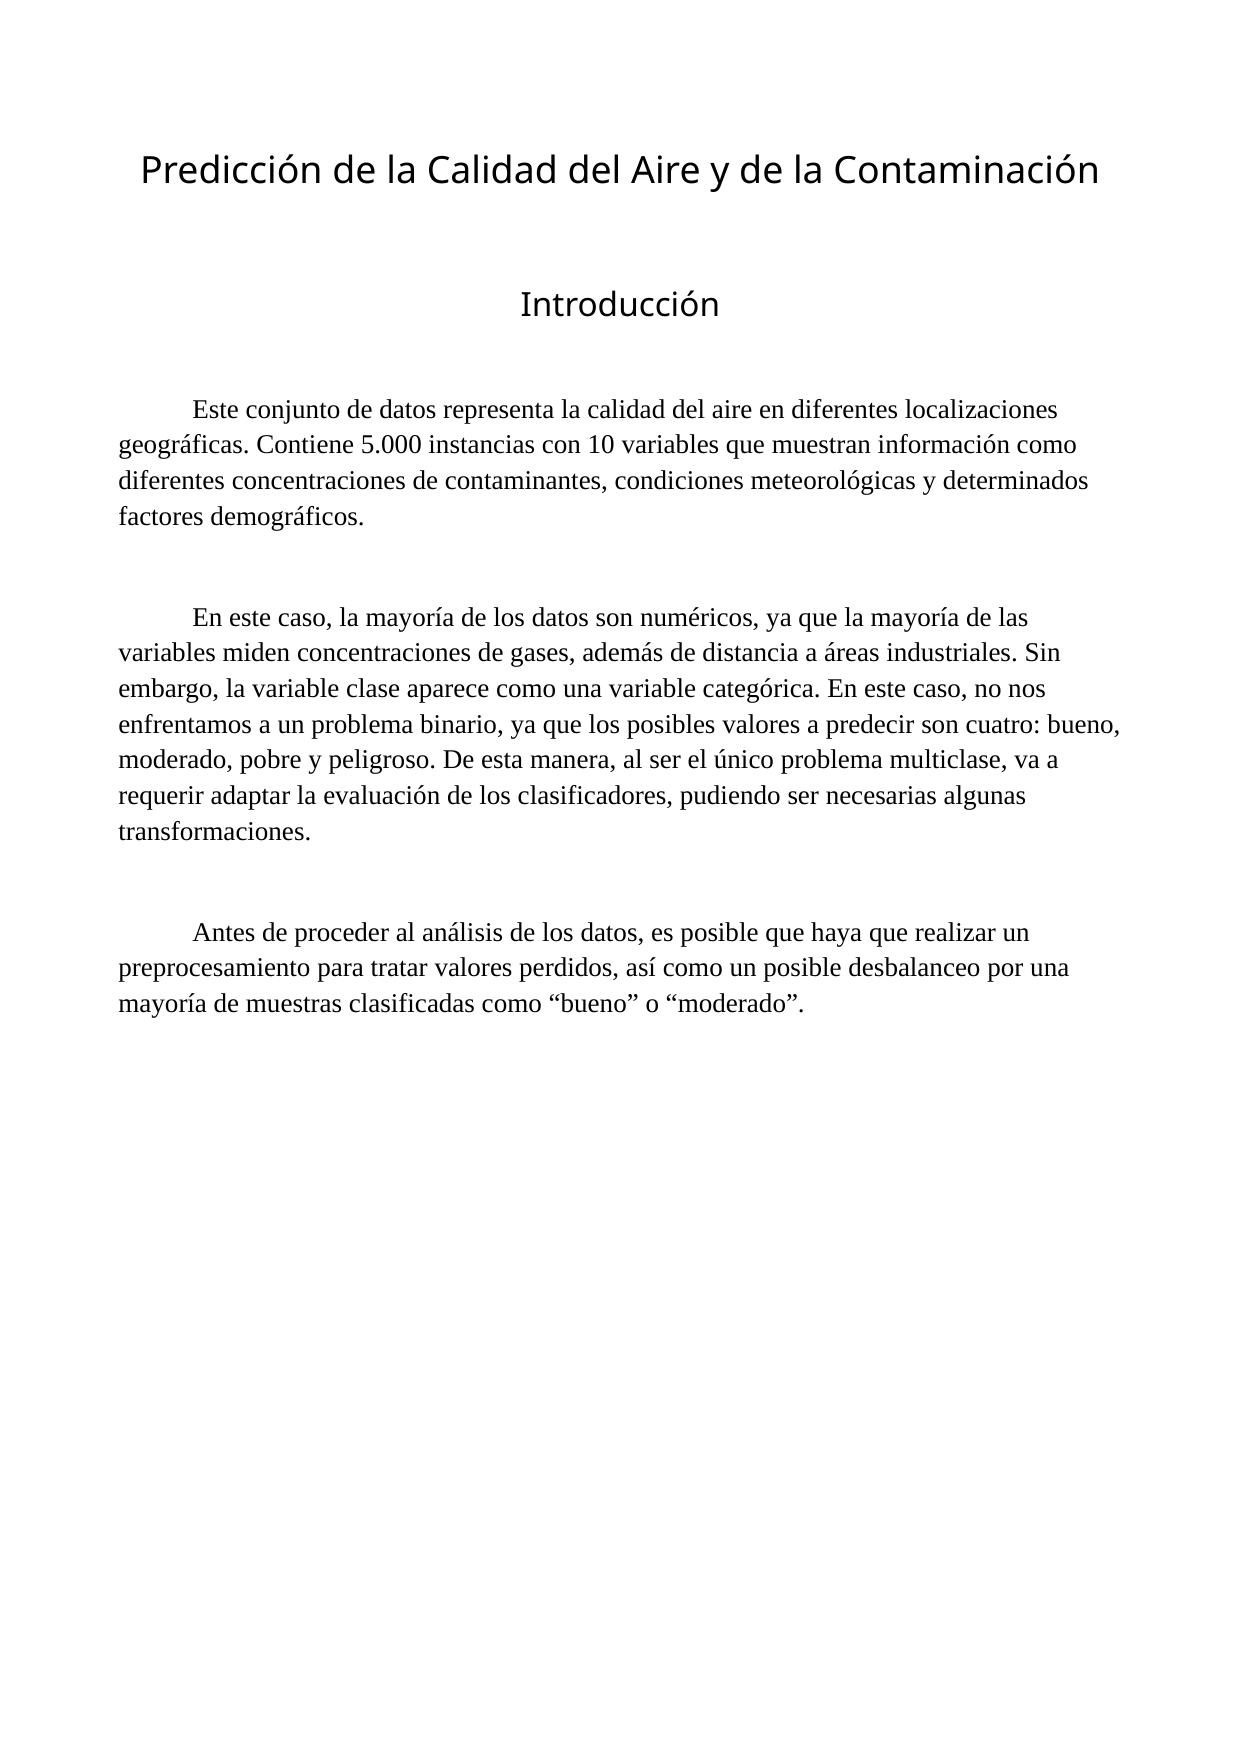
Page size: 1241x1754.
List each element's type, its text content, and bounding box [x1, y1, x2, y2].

text Este conjunto de datos representa la calidad del aire en diferentes localizaciones geográficas. Contiene 5.000 instancias con 10 variables que muestran información como diferentes concentraciones de contaminantes, condiciones meteorológicas y determinados factores demográficos. [118, 393, 1122, 531]
subtitle Predicción de la Calidad del Aire y de la Contaminación [118, 143, 1122, 194]
text En este caso, la mayoría de los datos son numéricos, ya que la mayoría de las variables miden concentraciones de gases, además de distancia a áreas industriales. Sin embargo, la variable clase aparece como una variable categórica. En este caso, no nos enfrentamos a un problema binario, ya que los posibles valores a predecir son cuatro: bueno, moderado, pobre y peligroso. De esta manera, al ser el único problema multiclase, va a requerir adaptar la evaluación de los clasificadores, pudiendo ser necesarias algunas transformaciones. [118, 601, 1122, 846]
text Antes de proceder al análisis de los datos, es posible que haya que realizar un preprocesamiento para tratar valores perdidos, así como un posible desbalanceo por una mayoría de muestras clasificadas como “bueno” o “moderado”. [118, 916, 1122, 1018]
subtitle Introducción [118, 281, 1122, 327]
